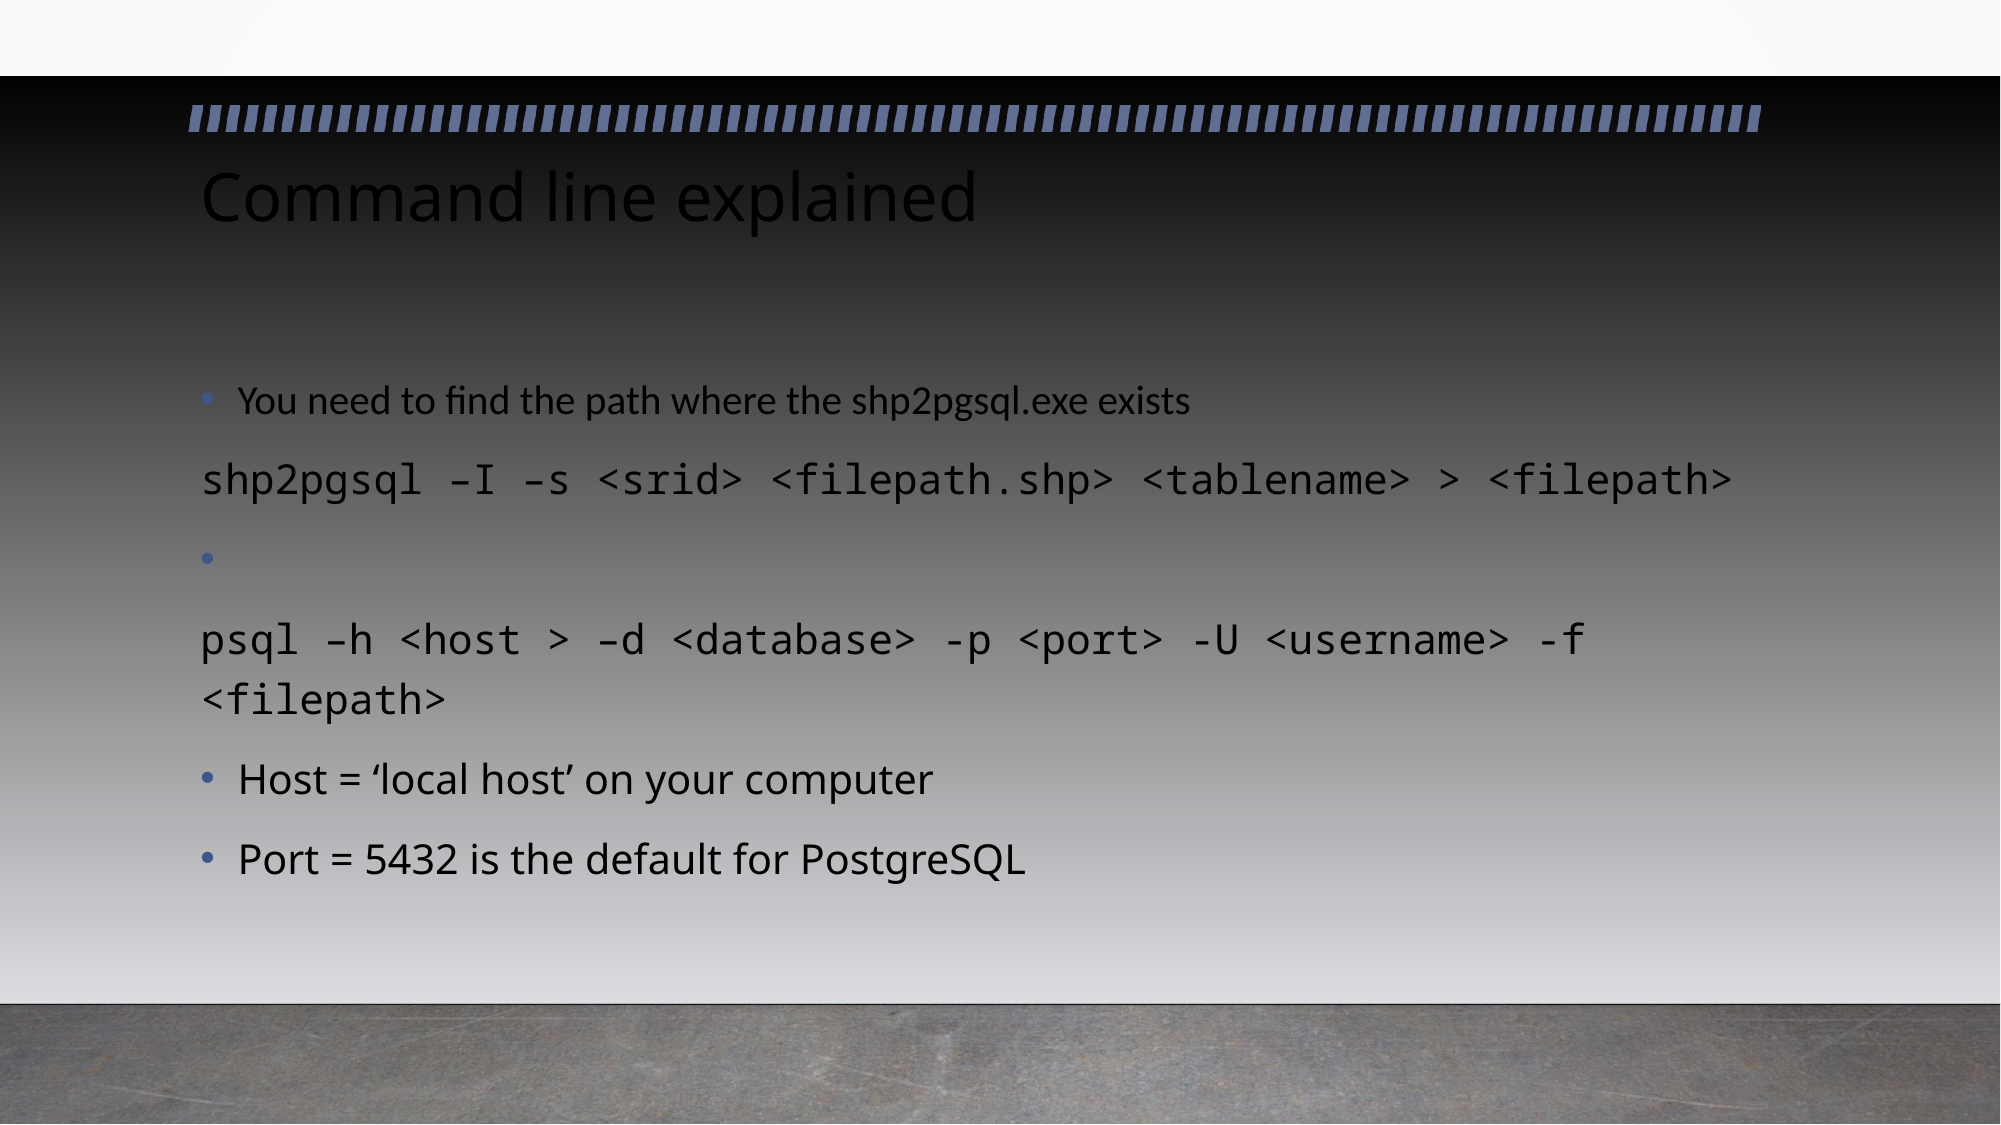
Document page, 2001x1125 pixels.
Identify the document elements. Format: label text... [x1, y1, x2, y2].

list You need to find the path where the shp2pgsql.exe exists shp2pgsql –I –s <srid> <filepath.shp> <tablename> > <filepath> psql –h <host > –d <database> -p <port> -U <username> -f <filepath> Host = ‘local host’ on your computer Port = 5432 is the default for PostgreSQL [185, 356, 1761, 897]
title Command line explained [185, 156, 1761, 329]
